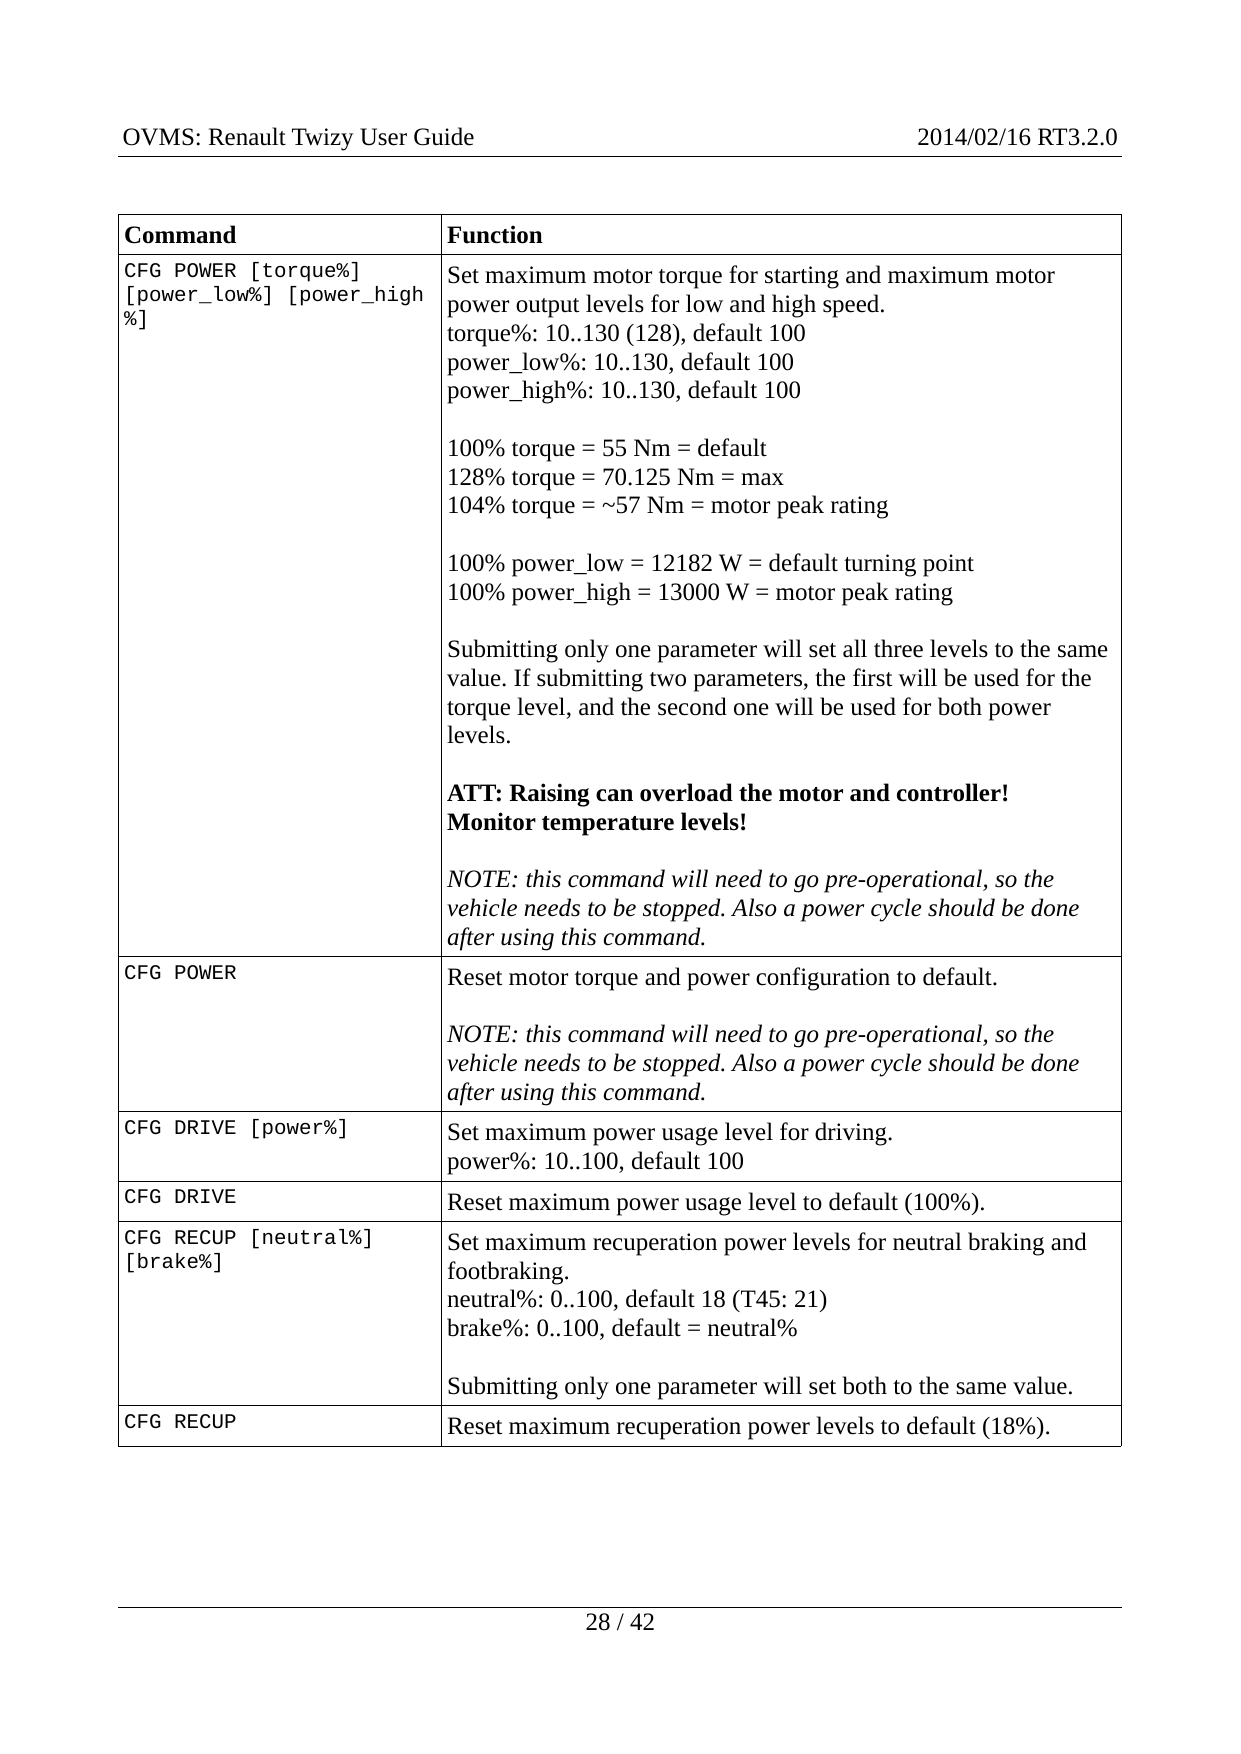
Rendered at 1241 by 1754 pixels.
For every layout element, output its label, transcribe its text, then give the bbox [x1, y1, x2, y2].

table_cell Reset maximum recuperation power levels to default (18%). [442, 1406, 1121, 1446]
table_header Command [119, 215, 441, 254]
table_cell CFG DRIVE [power%] [119, 1112, 441, 1181]
table_cell CFG DRIVE [119, 1182, 441, 1221]
table_cell CFG RECUP [neutral%] [brake%] [119, 1222, 441, 1405]
table_cell Reset maximum power usage level to default (100%). [442, 1182, 1121, 1221]
table_cell CFG RECUP [119, 1406, 441, 1446]
table_cell Set maximum recuperation power levels for neutral braking and footbraking. neutral%: 0..100, default 18 (T45: 21) brake%: 0..100, default = neutral% Submitting only one parameter will set both to the same value. [442, 1222, 1121, 1405]
table_cell CFG POWER [torque%] [power_low%] [power_high%] [119, 255, 441, 956]
table_cell CFG POWER [119, 957, 441, 1111]
table_header Function [442, 215, 1121, 254]
table_cell Set maximum power usage level for driving. power%: 10..100, default 100 [442, 1112, 1121, 1181]
table_cell Reset motor torque and power configuration to default. NOTE: this command will need to go pre-operational, so the vehicle needs to be stopped. Also a power cycle should be done after using this command. [442, 957, 1121, 1111]
table_cell Set maximum motor torque for starting and maximum motor power output levels for low and high speed. torque%: 10..130 (128), default 100 power_low%: 10..130, default 100 power_high%: 10..130, default 100 100% torque = 55 Nm = default 128% torque = 70.125 Nm = max 104% torque = ~57 Nm = motor peak rating 100% power_low = 12182 W = default turning point 100% power_high = 13000 W = motor peak rating Submitting only one parameter will set all three levels to the same value. If submitting two parameters, the first will be used for the torque level, and the second one will be used for both power levels. ATT: Raising can overload the motor and controller! Monitor temperature levels! NOTE: this command will need to go pre-operational, so the vehicle needs to be stopped. Also a power cycle should be done after using this command. [442, 255, 1121, 956]
